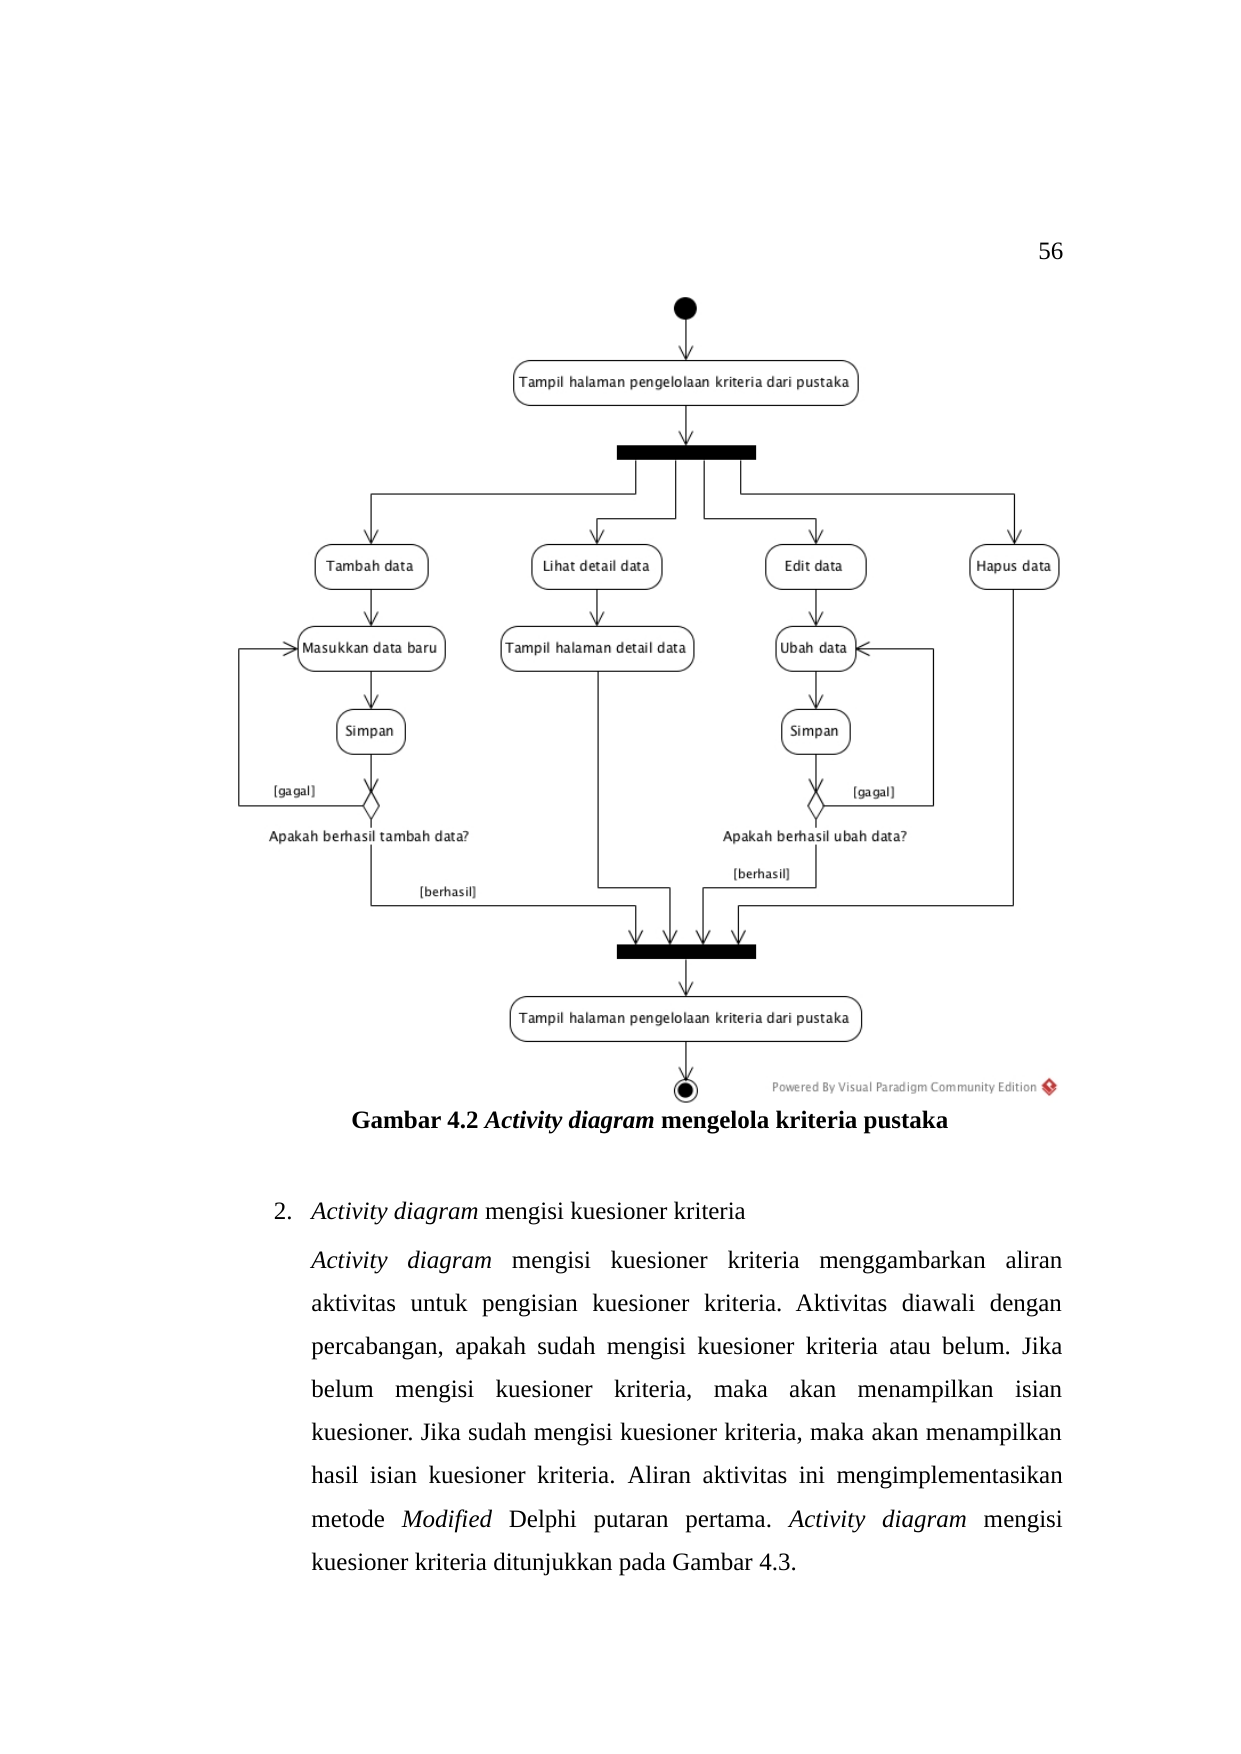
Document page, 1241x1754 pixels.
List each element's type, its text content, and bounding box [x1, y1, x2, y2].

list Activity diagram mengisi kuesioner kriteria menggambarkan aliran aktivitas untuk pengisian kuesioner kriteria. Aktivitas diawali dengan percabangan, apakah sudah mengisi kuesioner kriteria atau belum. Jika belum mengisi kuesioner kriteria, maka akan menampilkan isian kuesioner. Jika sudah mengisi kuesioner kriteria, maka akan menampilkan hasil isian kuesioner kriteria. Aliran aktivitas ini mengimplementasikan metode Modified Delphi putaran pertama. Activity diagram mengisi kuesioner kriteria ditunjukkan pada Gambar 4.3. [274, 1245, 1063, 1576]
list Activity diagram mengisi kuesioner kriteria [274, 1196, 1063, 1224]
text Gambar 4.2 Activity diagram mengelola kriteria pustaka [236, 1106, 1063, 1134]
picture [236, 295, 1063, 1106]
